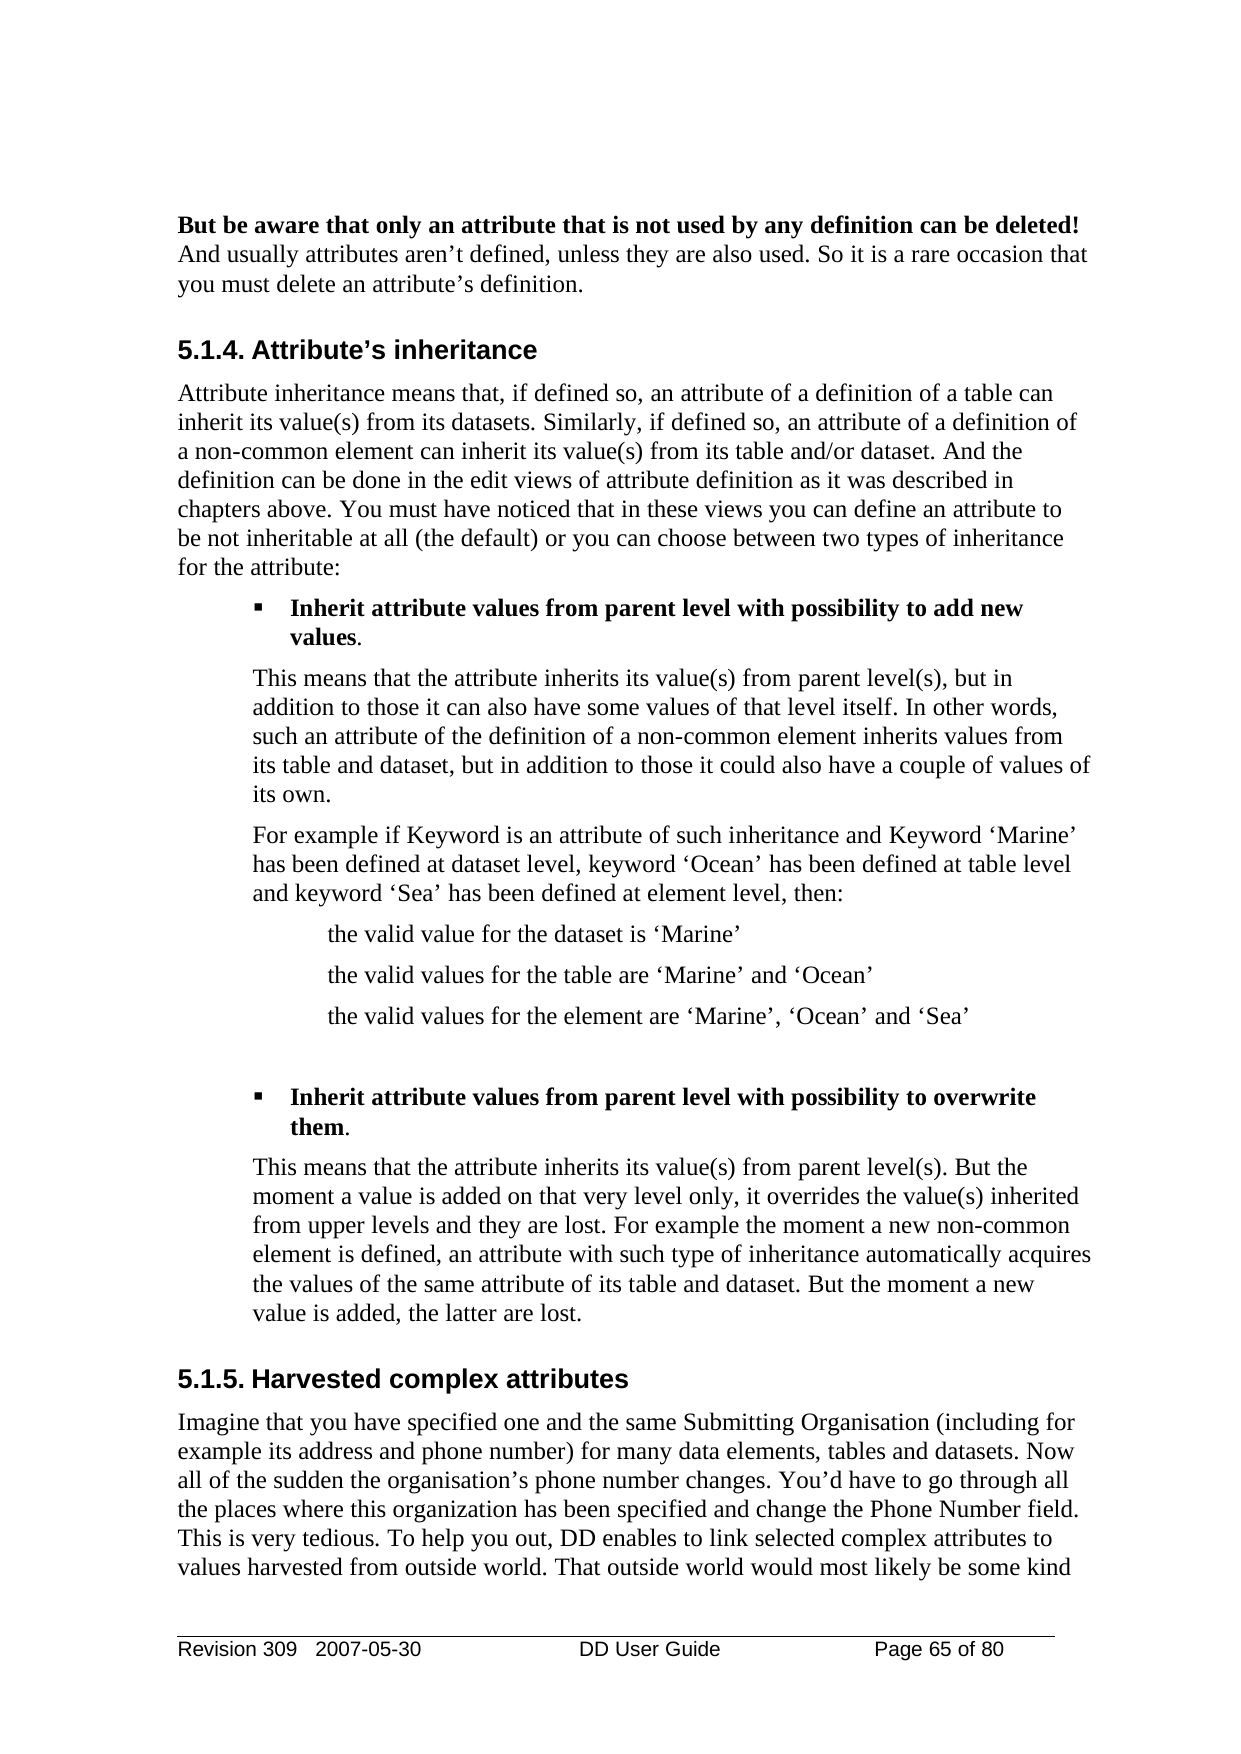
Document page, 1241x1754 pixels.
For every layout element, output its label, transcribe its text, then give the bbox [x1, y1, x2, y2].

text For example if Keyword is an attribute of such inheritance and Keyword ‘Marine’ has been defined at dataset level, keyword ‘Ocean’ has been defined at table level and keyword ‘Sea’ has been defined at element level, then: [252, 820, 1092, 907]
subtitle Attribute’s inheritance [177, 334, 1092, 365]
list Inherit attribute values from parent level with possibility to overwrite them. [252, 1082, 1092, 1140]
subtitle Harvested complex attributes [177, 1363, 1092, 1394]
text Attribute inheritance means that, if defined so, an attribute of a definition of a table can inherit its value(s) from its datasets. Similarly, if defined so, an attribute of a definition of a non-common element can inherit its value(s) from its table and/or dataset. And the definition can be done in the edit views of attribute definition as it was described in chapters above. You must have noticed that in these views you can define an attribute to be not inheritable at all (the default) or you can choose between two types of inheritance for the attribute: [177, 378, 1092, 581]
text This means that the attribute inherits its value(s) from parent level(s). But the moment a value is added on that very level only, it overrides the value(s) inherited from upper levels and they are lost. For example the moment a new non-common element is defined, an attribute with such type of inheritance automatically acquires the values of the same attribute of its table and dataset. But the moment a new value is added, the latter are lost. [252, 1152, 1092, 1327]
text the valid values for the element are ‘Marine’, ‘Ocean’ and ‘Sea’ [327, 1001, 1092, 1030]
list Inherit attribute values from parent level with possibility to add new values. [252, 593, 1092, 651]
text This means that the attribute inherits its value(s) from parent level(s), but in addition to those it can also have some values of that level itself. In other words, such an attribute of the definition of a non-common element inherits values from its table and dataset, but in addition to those it could also have a couple of values of its own. [252, 663, 1092, 808]
text But be aware that only an attribute that is not used by any definition can be deleted! And usually attributes aren’t defined, unless they are also used. So it is a rare occasion that you must delete an attribute’s definition. [177, 210, 1092, 297]
text the valid values for the table are ‘Marine’ and ‘Ocean’ [252, 960, 1092, 989]
text the valid value for the dataset is ‘Marine’ [252, 919, 1092, 948]
text Imagine that you have specified one and the same Submitting Organisation (including for example its address and phone number) for many data elements, tables and datasets. Now all of the sudden the organisation’s phone number changes. You’d have to go through all the places where this organization has been specified and change the Phone Number field. This is very tedious. To help you out, DD enables to link selected complex attributes to values harvested from outside world. That outside world would most likely be some kind [177, 1407, 1092, 1581]
